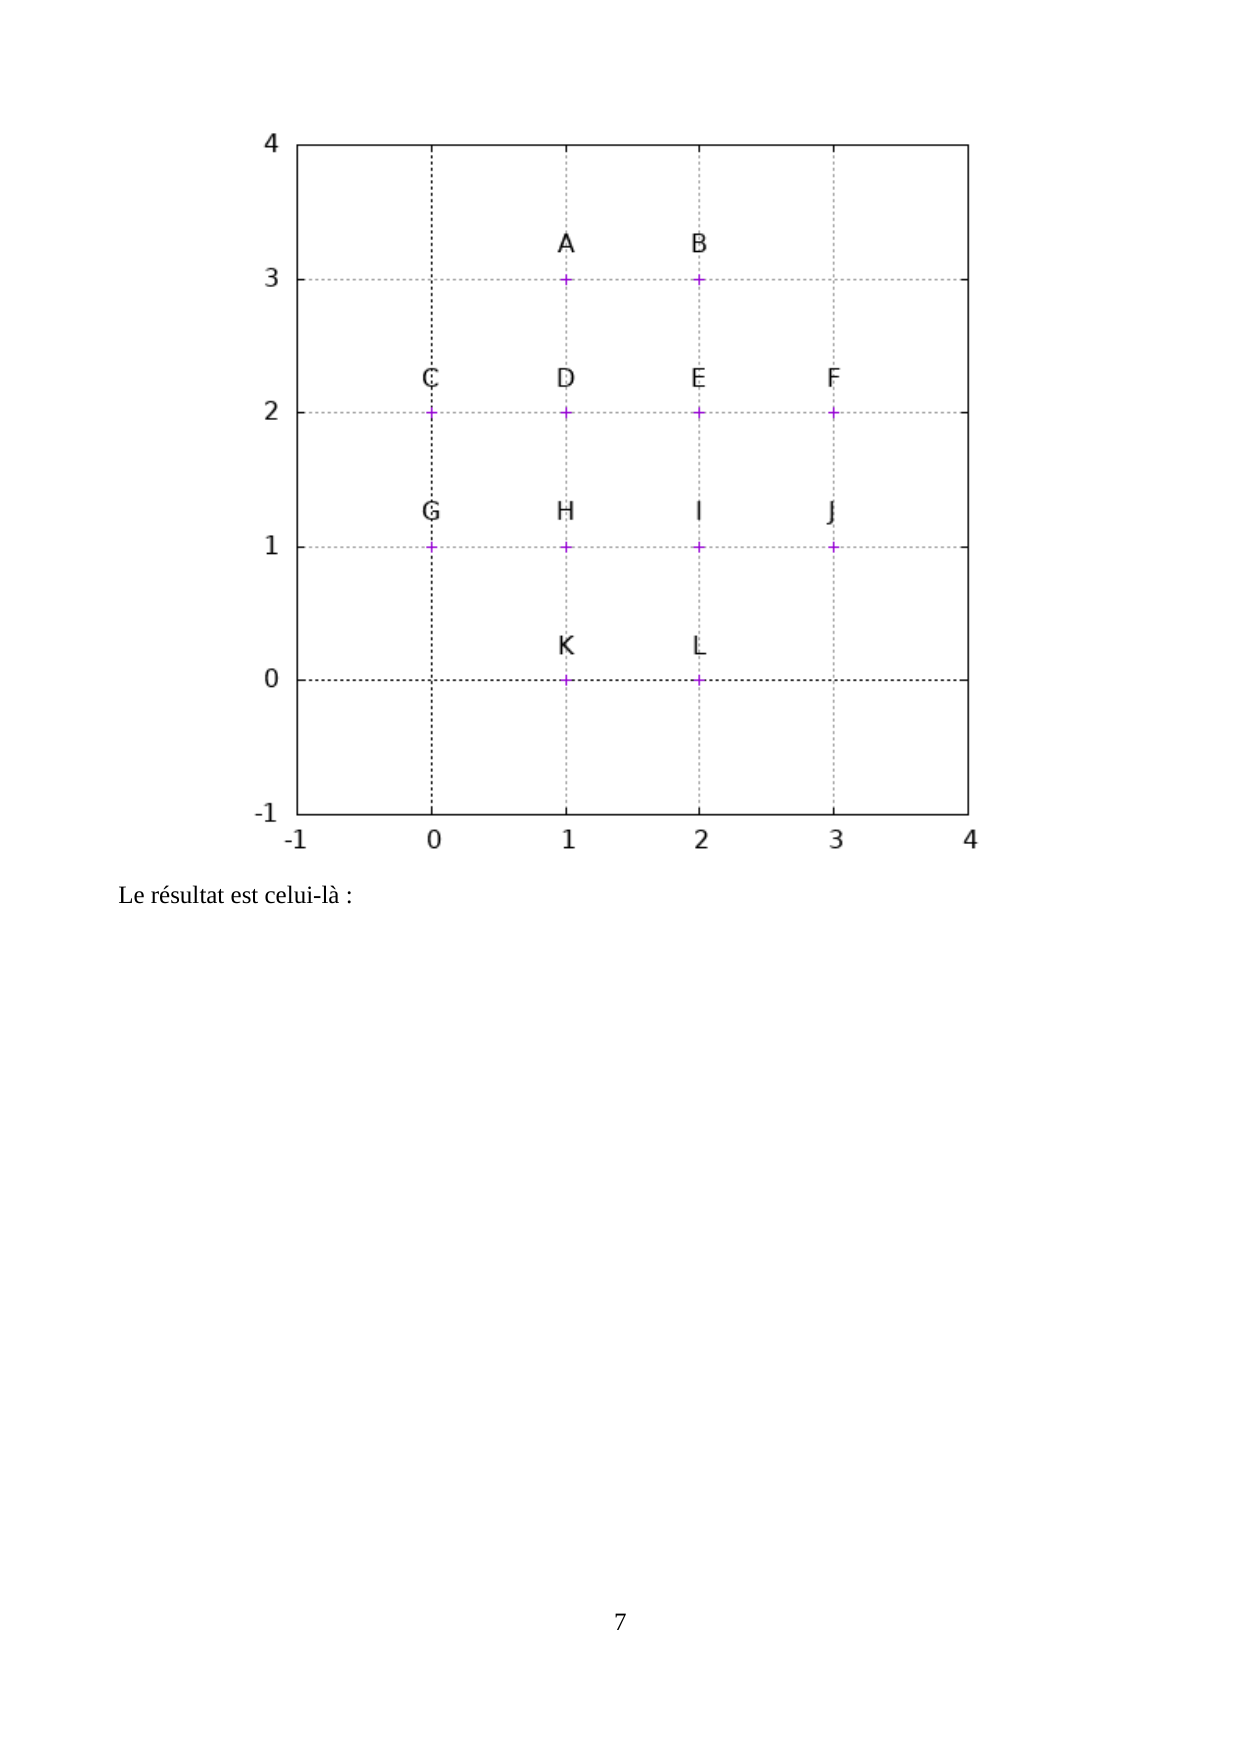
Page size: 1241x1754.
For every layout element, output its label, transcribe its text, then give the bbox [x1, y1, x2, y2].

picture [120, 118, 1121, 869]
text Le résultat est celui-là : [118, 869, 1122, 909]
